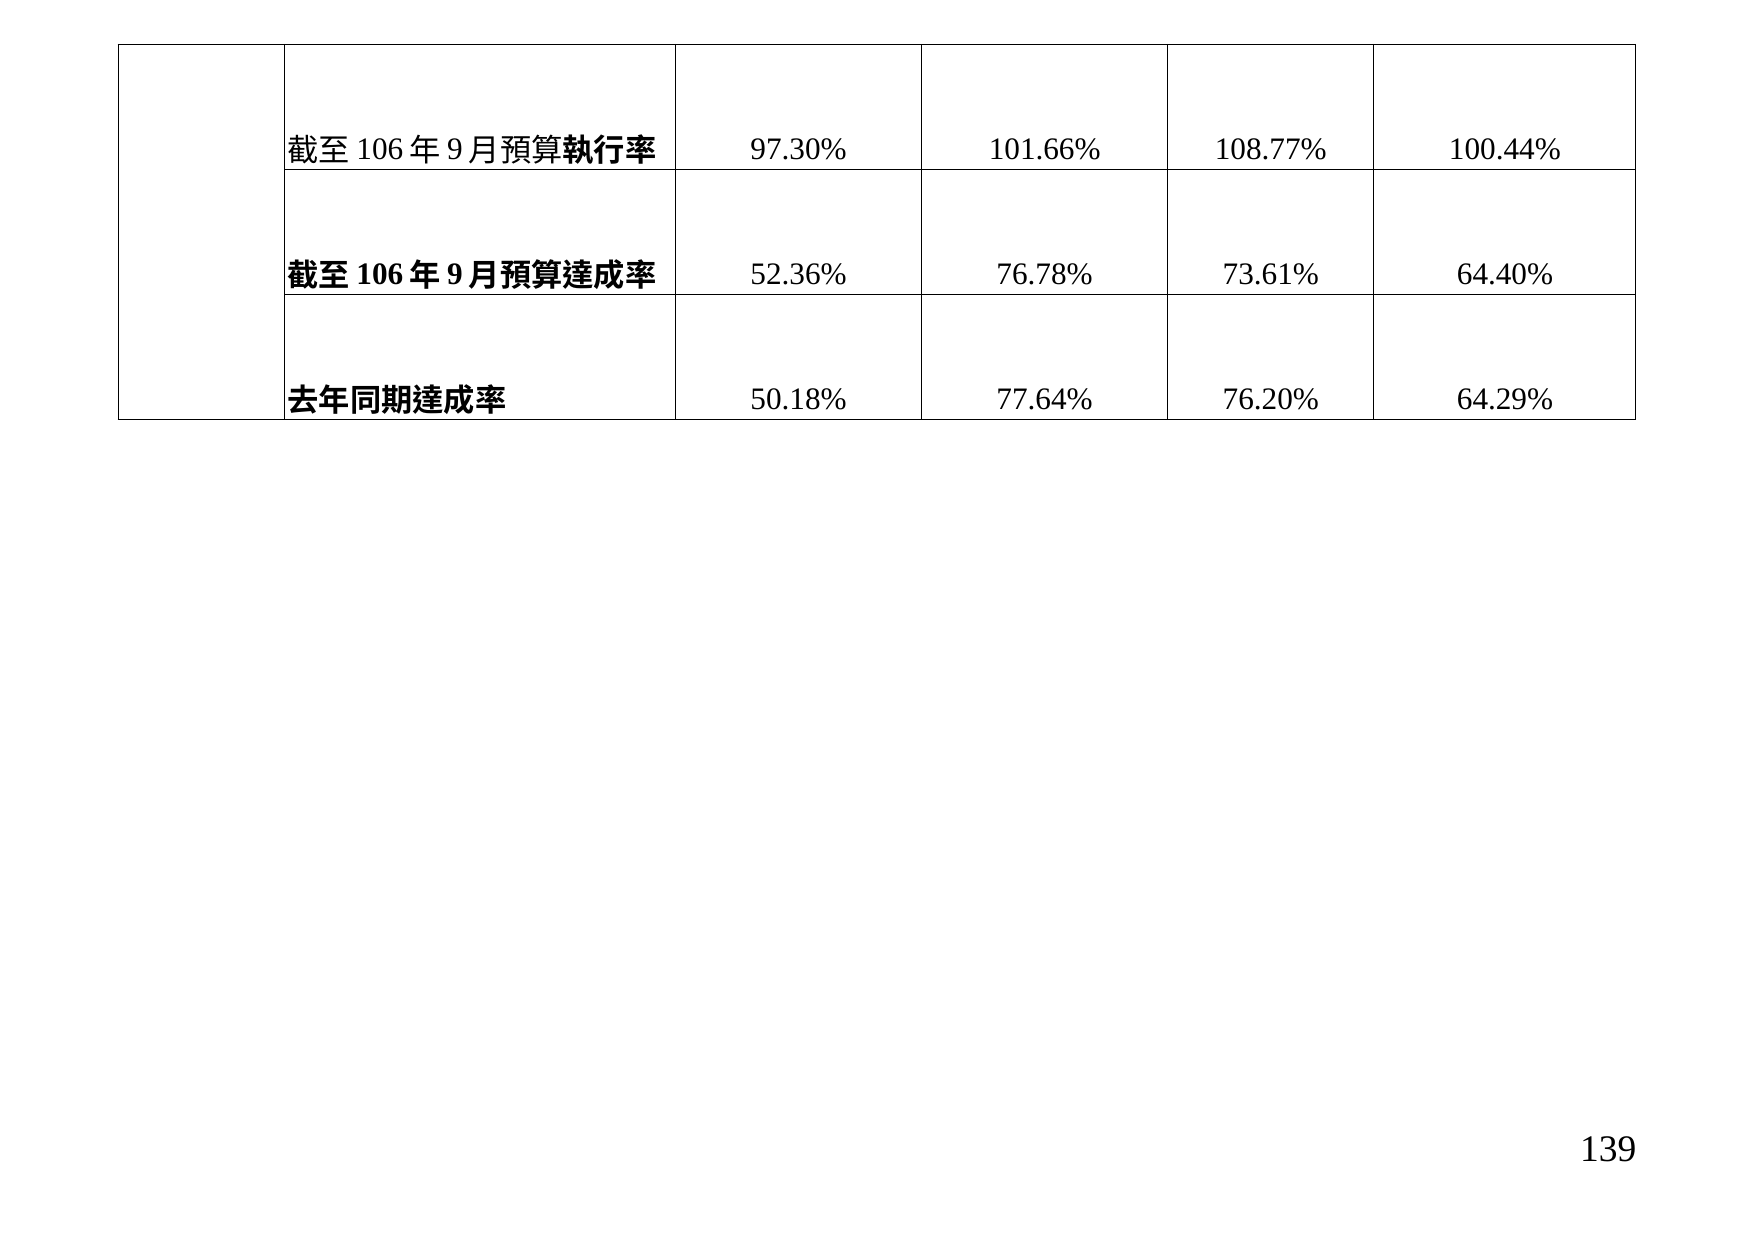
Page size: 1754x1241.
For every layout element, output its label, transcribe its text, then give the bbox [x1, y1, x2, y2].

table_cell 77.64% [922, 295, 1167, 419]
table_cell 52.36% [676, 170, 921, 294]
table_cell [119, 45, 284, 419]
table_cell 101.66% [922, 45, 1167, 169]
table_cell 去年同期達成率 [285, 295, 675, 419]
table_cell 截至106年9月預算執行率 [285, 45, 675, 169]
table_cell 100.44% [1374, 45, 1635, 169]
table_cell 76.20% [1168, 295, 1373, 419]
table_cell 97.30% [676, 45, 921, 169]
table_cell 截至106年9月預算達成率 [285, 170, 675, 294]
table_cell 108.77% [1168, 45, 1373, 169]
table_cell 73.61% [1168, 170, 1373, 294]
table_cell 50.18% [676, 295, 921, 419]
table_cell 64.29% [1374, 295, 1635, 419]
table_cell 76.78% [922, 170, 1167, 294]
table_cell 64.40% [1374, 170, 1635, 294]
